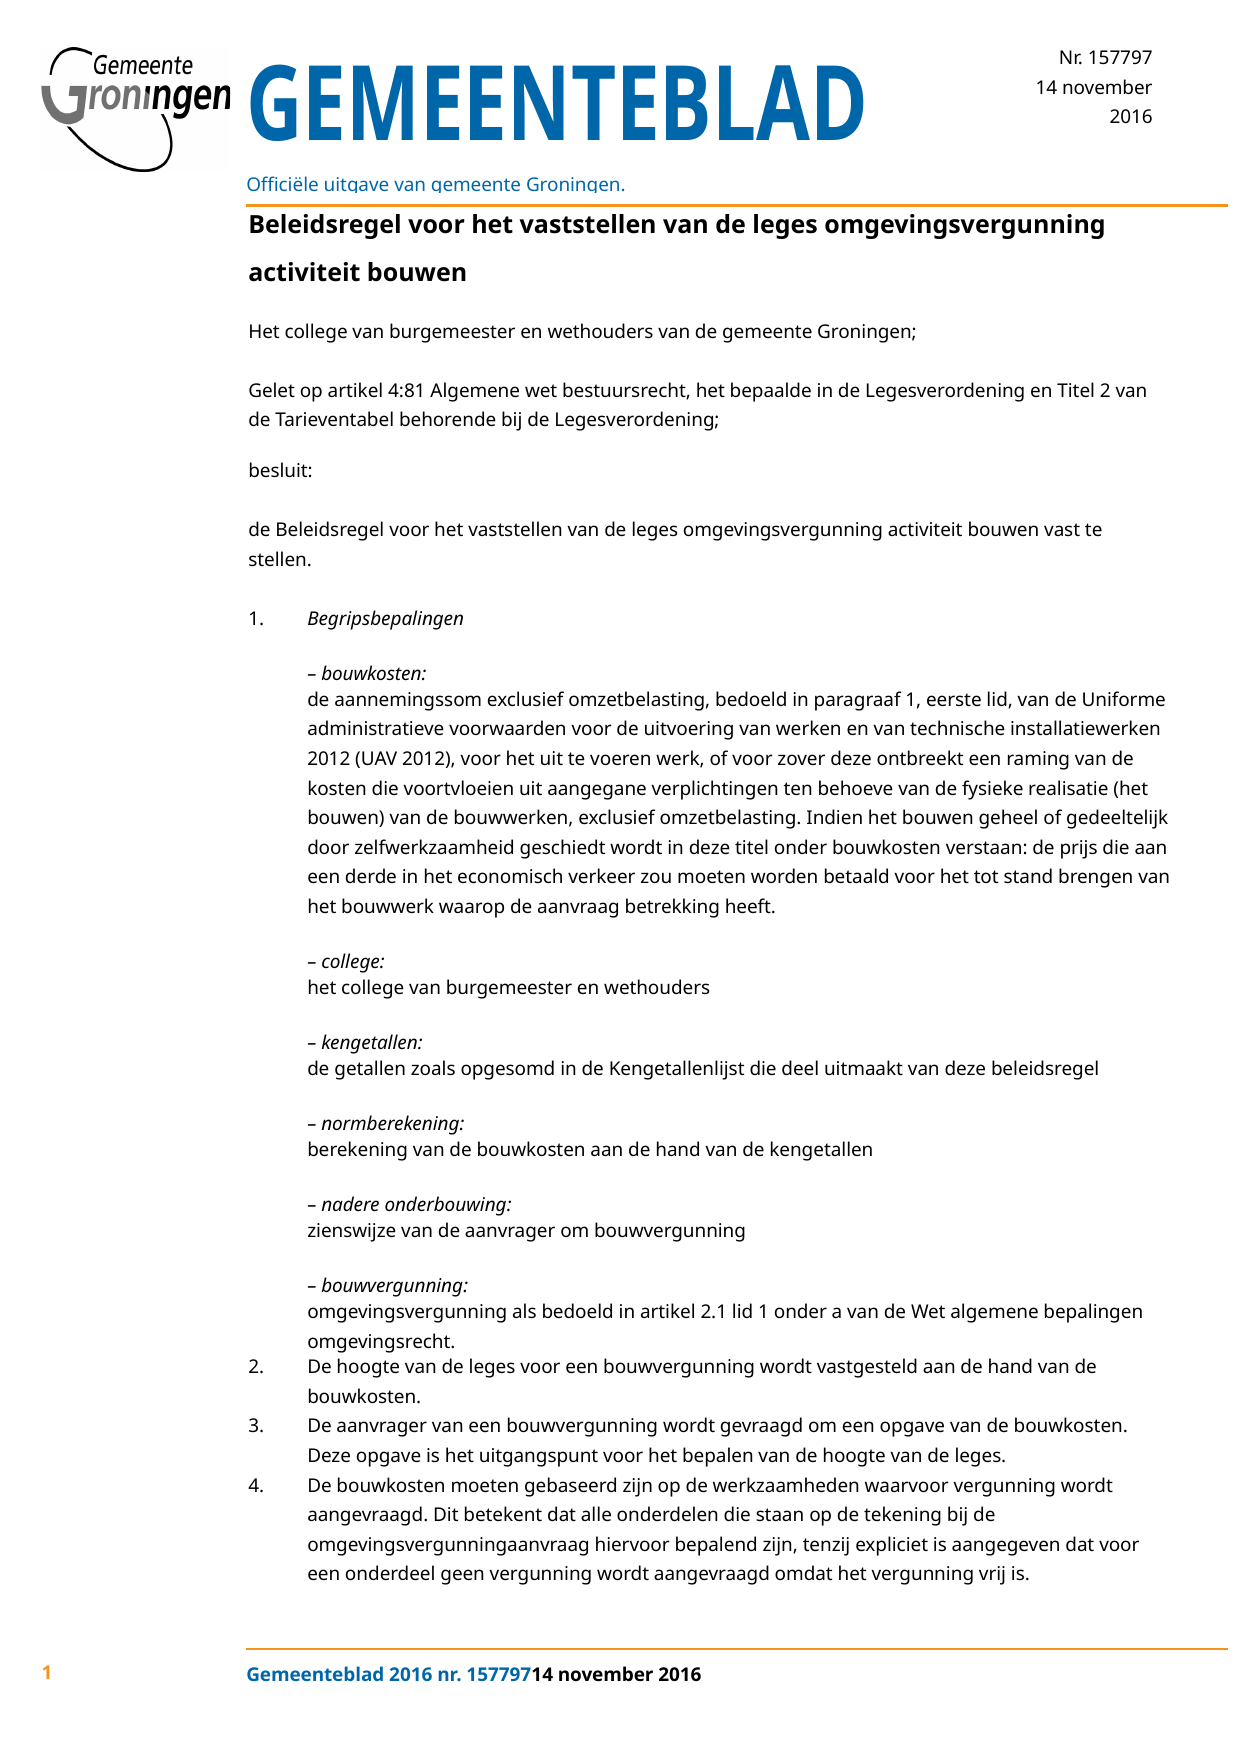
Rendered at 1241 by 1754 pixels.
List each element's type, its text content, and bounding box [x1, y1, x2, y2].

text besluit: [248, 457, 1152, 483]
list – normberekening: [307, 1110, 1171, 1136]
list – bouwkosten: [307, 660, 1171, 686]
list de aannemingssom exclusief omzetbelasting, bedoeld in paragraaf 1, eerste lid, van de Uniforme administratieve voorwaarden voor de uitvoering van werken en van technische installatiewerken 2012 (UAV 2012), voor het uit te voeren werk, of voor zover deze ontbreekt een raming van de kosten die voortvloeien uit aangegane verplichtingen ten behoeve van de fysieke realisatie (het bouwen) van de bouwwerken, exclusief omzetbelasting. Indien het bouwen geheel of gedeeltelijk door zelfwerkzaamheid geschiedt wordt in deze titel onder bouwkosten verstaan: de prijs die aan een derde in het economisch verkeer zou moeten worden betaald voor het tot stand brengen van het bouwwerk waarop de aanvraag betrekking heeft. [307, 686, 1171, 919]
list – bouwvergunning: [307, 1272, 1171, 1298]
list – college: [307, 948, 1171, 974]
text Gelet op artikel 4:81 Algemene wet bestuursrecht, het bepaalde in de Legesverordening en Titel 2 van de Tarieventabel behorende bij de Legesverordening; [248, 377, 1152, 432]
list – kengetallen: [307, 1029, 1171, 1055]
text de Beleidsregel voor het vaststellen van de leges omgevingsvergunning activiteit bouwen vast te stellen. [248, 516, 1152, 571]
picture [41, 47, 231, 172]
list berekening van de bouwkosten aan de hand van de kengetallen [307, 1136, 1171, 1162]
list – nadere onderbouwing: [307, 1191, 1171, 1217]
text Beleidsregel voor het vaststellen van de leges omgevingsvergunning activiteit bouwen [248, 207, 1152, 288]
list zienswijze van de aanvrager om bouwvergunning [307, 1217, 1171, 1243]
list De hoogte van de leges voor een bouwvergunning wordt vastgesteld aan de hand van de bouwkosten. [248, 1353, 1152, 1409]
list het college van burgemeester en wethouders [307, 974, 1171, 1000]
list De aanvrager van een bouwvergunning wordt gevraagd om een opgave van de bouwkosten. Deze opgave is het uitgangspunt voor het bepalen van de hoogte van de leges. [248, 1413, 1152, 1468]
text Het college van burgemeester en wethouders van de gemeente Groningen; [248, 318, 1152, 344]
list de getallen zoals opgesomd in de Kengetallenlijst die deel uitmaakt van deze beleidsregel [307, 1055, 1171, 1081]
list omgevingsvergunning als bedoeld in artikel 2.1 lid 1 onder a van de Wet algemene bepalingen omgevingsrecht. [307, 1298, 1171, 1353]
list De bouwkosten moeten gebaseerd zijn op de werkzaamheden waarvoor vergunning wordt aangevraagd. Dit betekent dat alle onderdelen die staan op de tekening bij de omgevingsvergunningaanvraag hiervoor bepalend zijn, tenzij expliciet is aangegeven dat voor een onderdeel geen vergunning wordt aangevraagd omdat het vergunning vrij is. [248, 1472, 1152, 1586]
list Begripsbepalingen [248, 605, 1152, 631]
